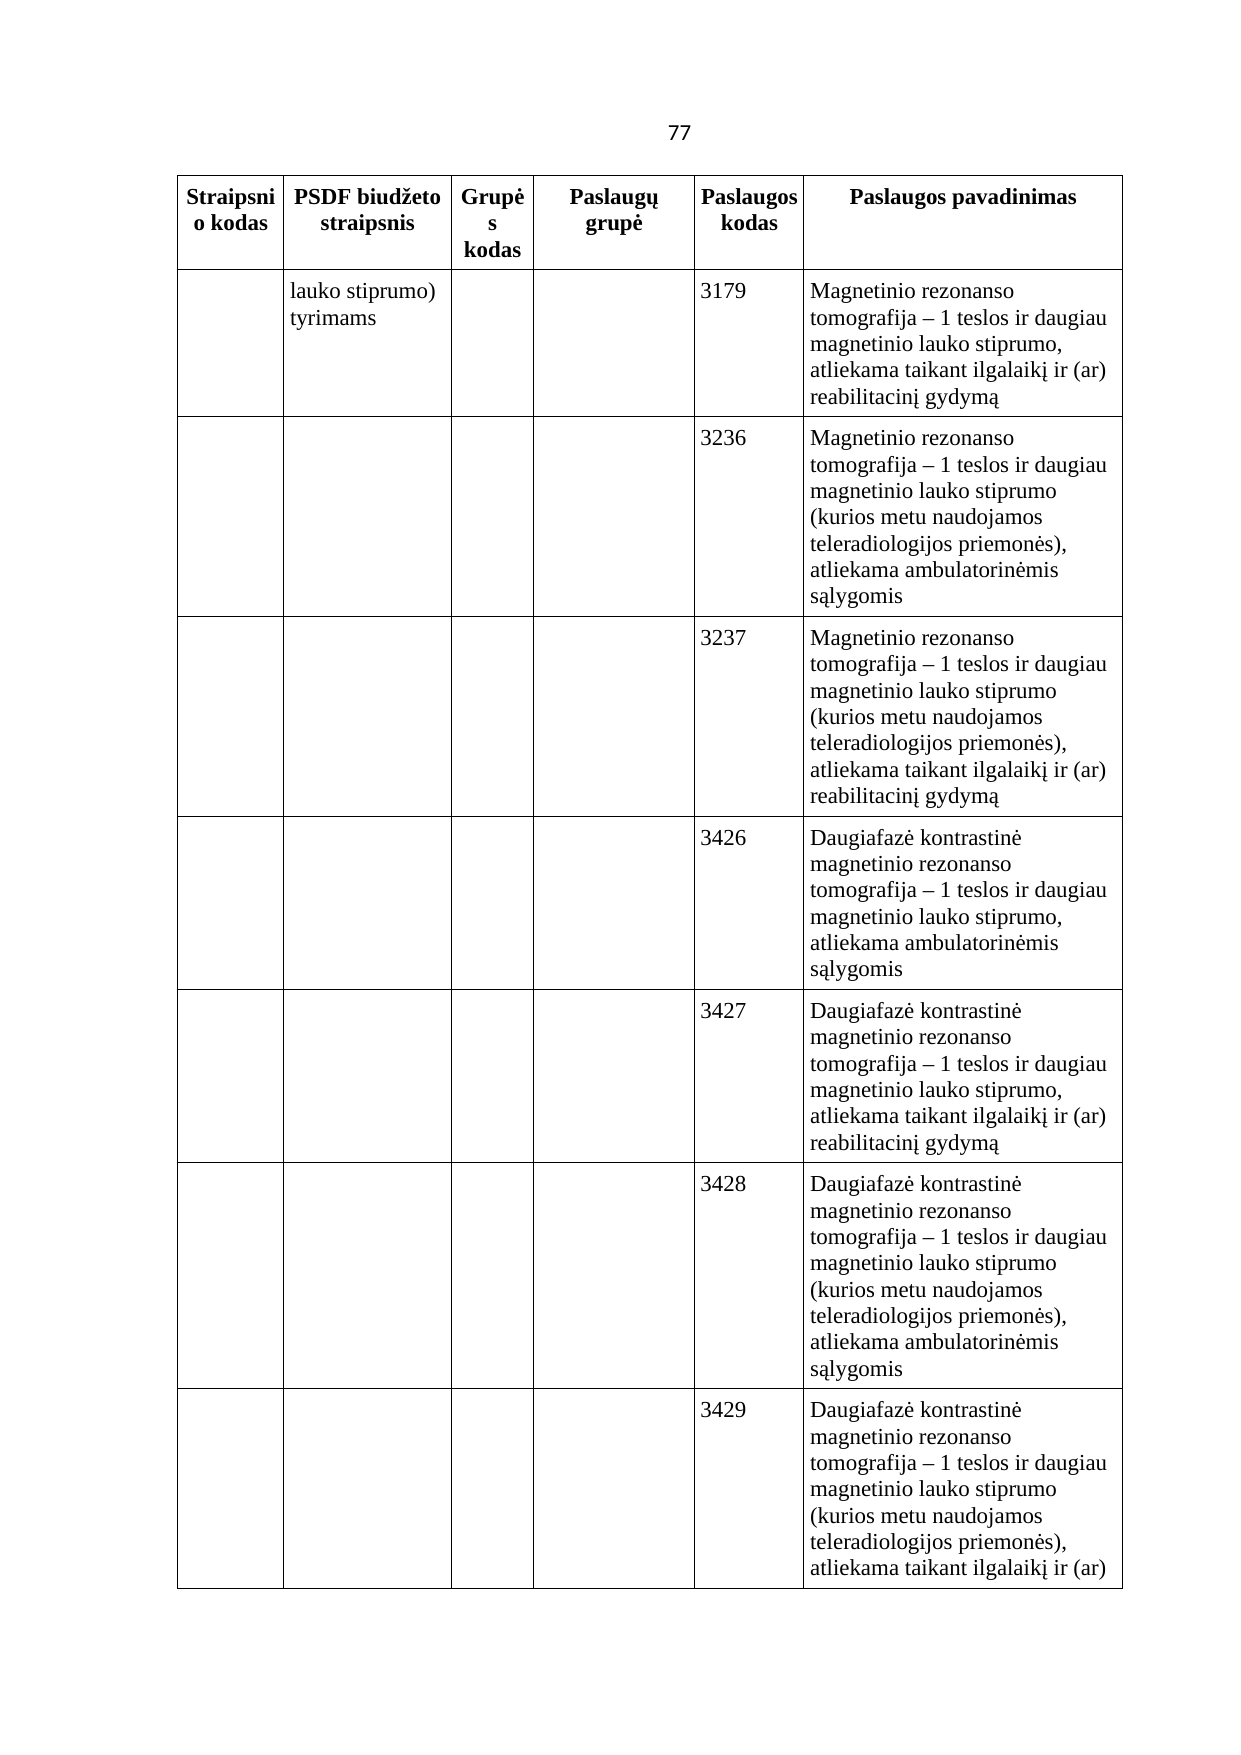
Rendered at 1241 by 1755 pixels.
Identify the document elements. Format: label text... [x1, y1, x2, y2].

table_cell [452, 1163, 533, 1388]
table_cell [534, 1163, 694, 1388]
table_cell [284, 990, 451, 1162]
table_cell 3236 [695, 417, 803, 616]
table_header PSDF biudžeto straipsnis [284, 176, 451, 269]
table_cell [178, 270, 283, 416]
table_cell [452, 817, 533, 989]
table_cell [534, 417, 694, 616]
table_cell [284, 1163, 451, 1388]
table_cell [178, 617, 283, 816]
table_cell Daugiafazė kontrastinė magnetinio rezonanso tomografija – 1 teslos ir daugiau magnetinio lauko stiprumo, atliekama taikant ilgalaikį ir (ar) reabilitacinį gydymą [804, 990, 1122, 1162]
table_cell [284, 617, 451, 816]
table_cell Daugiafazė kontrastinė magnetinio rezonanso tomografija – 1 teslos ir daugiau magnetinio lauko stiprumo, atliekama ambulatorinėmis sąlygomis [804, 817, 1122, 989]
table_cell 3427 [695, 990, 803, 1162]
table_cell [284, 417, 451, 616]
table_cell Magnetinio rezonanso tomografija – 1 teslos ir daugiau magnetinio lauko stiprumo (kurios metu naudojamos teleradiologijos priemonės), atliekama taikant ilgalaikį ir (ar) reabilitacinį gydymą [804, 617, 1122, 816]
table_cell [178, 817, 283, 989]
table_cell [284, 1389, 451, 1588]
table_cell 3179 [695, 270, 803, 416]
table_cell 3237 [695, 617, 803, 816]
table_cell 3428 [695, 1163, 803, 1388]
table_header Grupės kodas [452, 176, 533, 269]
table_cell [452, 990, 533, 1162]
table_cell [178, 990, 283, 1162]
table_cell lauko stiprumo) tyrimams [284, 270, 451, 416]
table_cell [452, 617, 533, 816]
table_cell Daugiafazė kontrastinė magnetinio rezonanso tomografija – 1 teslos ir daugiau magnetinio lauko stiprumo (kurios metu naudojamos teleradiologijos priemonės), atliekama ambulatorinėmis sąlygomis [804, 1163, 1122, 1388]
table_cell [178, 417, 283, 616]
table_cell [452, 417, 533, 616]
table_header Paslaugos pavadinimas [804, 176, 1122, 269]
table_cell 3426 [695, 817, 803, 989]
table_cell [534, 270, 694, 416]
table_cell [284, 817, 451, 989]
table_cell Magnetinio rezonanso tomografija – 1 teslos ir daugiau magnetinio lauko stiprumo, atliekama taikant ilgalaikį ir (ar) reabilitacinį gydymą [804, 270, 1122, 416]
table_header Paslaugų grupė [534, 176, 694, 269]
table_cell [534, 990, 694, 1162]
table_header Straipsnio kodas [178, 176, 283, 269]
table_cell [534, 1389, 694, 1588]
table_header Paslaugos kodas [695, 176, 803, 269]
table_cell [178, 1389, 283, 1588]
table_cell 3429 [695, 1389, 803, 1588]
table_cell [452, 270, 533, 416]
table_cell Daugiafazė kontrastinė magnetinio rezonanso tomografija – 1 teslos ir daugiau magnetinio lauko stiprumo (kurios metu naudojamos teleradiologijos priemonės), atliekama taikant ilgalaikį ir (ar) [804, 1389, 1122, 1588]
table_cell [534, 817, 694, 989]
table_cell [452, 1389, 533, 1588]
table_cell [534, 617, 694, 816]
table_cell Magnetinio rezonanso tomografija – 1 teslos ir daugiau magnetinio lauko stiprumo (kurios metu naudojamos teleradiologijos priemonės), atliekama ambulatorinėmis sąlygomis [804, 417, 1122, 616]
table_cell [178, 1163, 283, 1388]
